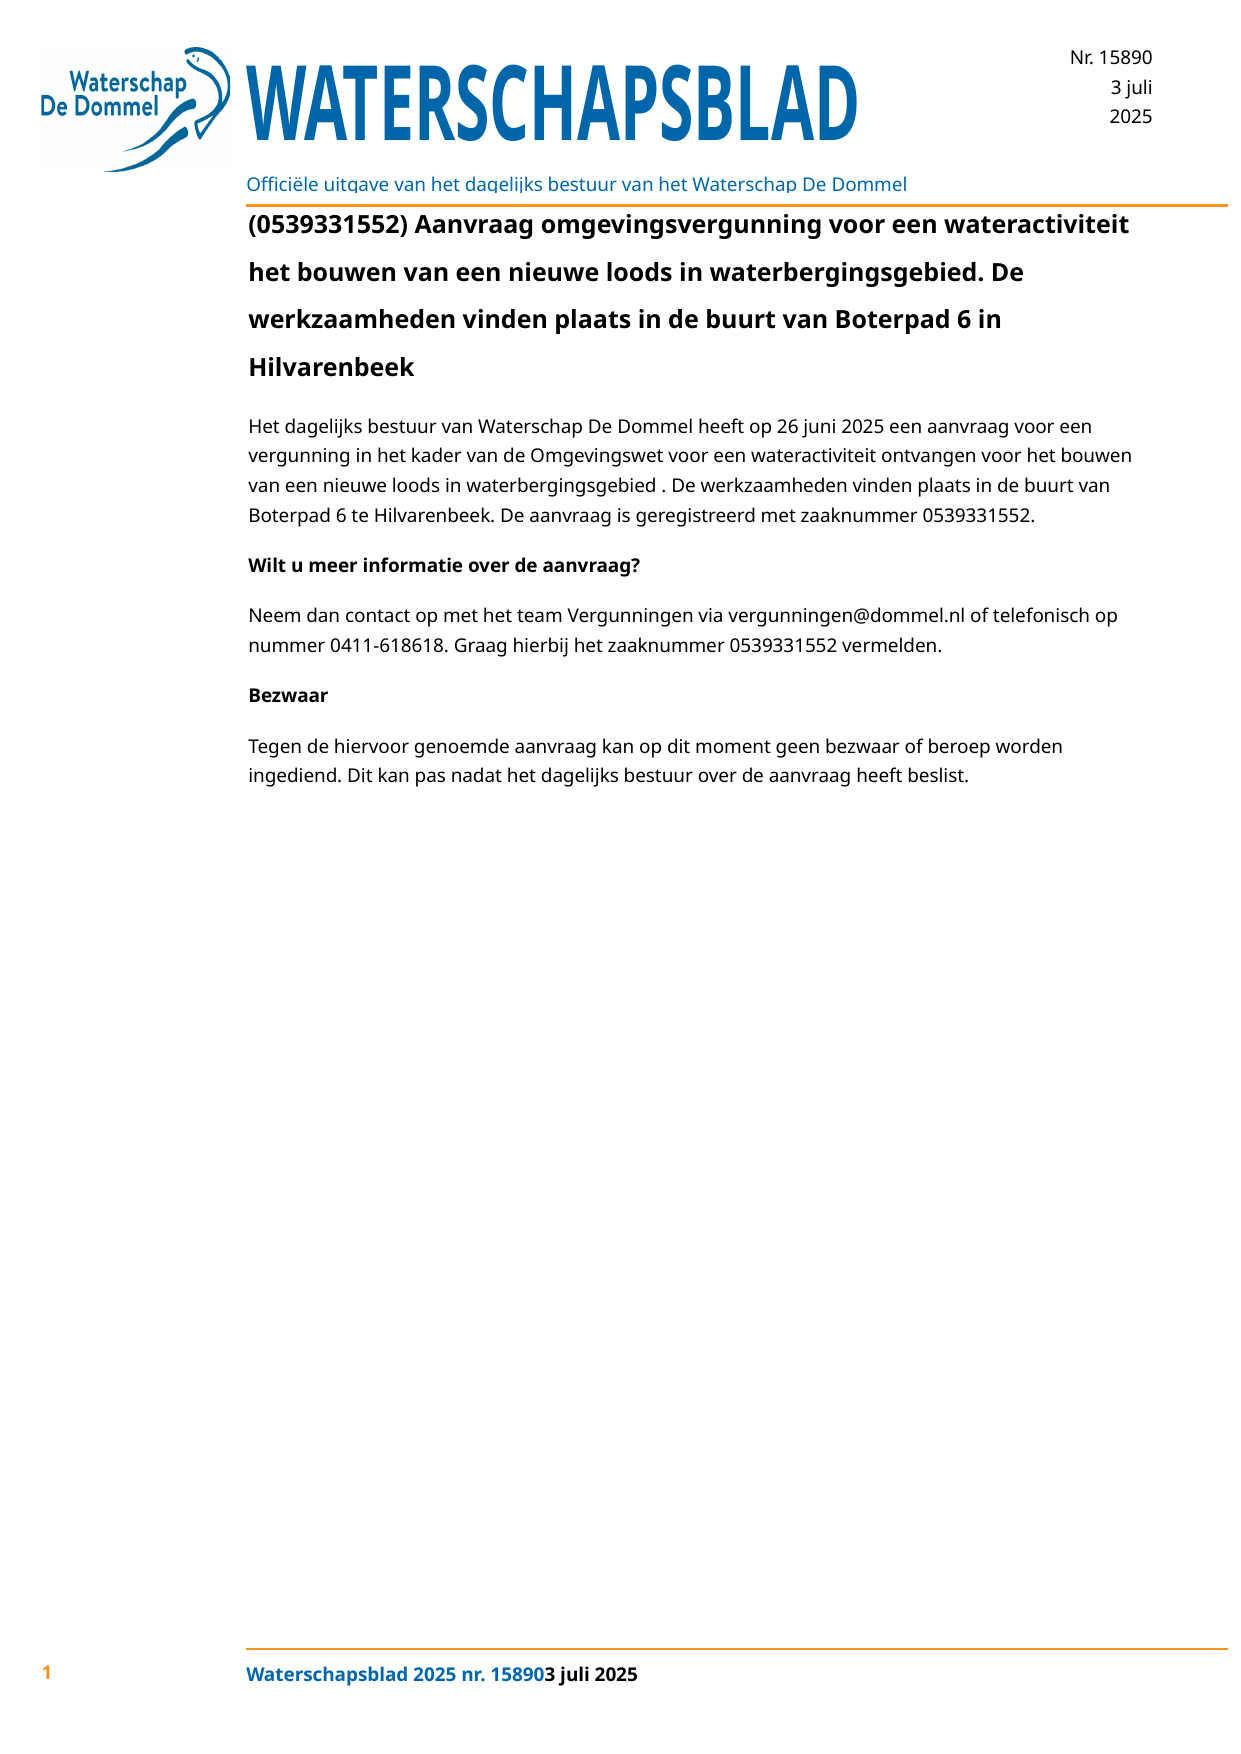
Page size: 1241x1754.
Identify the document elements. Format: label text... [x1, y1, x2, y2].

picture [45, 99, 51, 111]
picture [198, 118, 210, 131]
picture [204, 47, 231, 76]
text Tegen de hiervoor genoemde aanvraag kan op dit moment geen bezwaar of beroep worden ingediend. Dit kan pas nadat het dagelijks bestuur over de aanvraag heeft beslist. [248, 733, 1152, 788]
text Wilt u meer informatie over de aanvraag? [248, 552, 1152, 578]
text Het dagelijks bestuur van Waterschap De Dommel heeft op 26 juni 2025 een aanvraag voor een vergunning in het kader van de Omgevingswet voor een wateractiviteit ontvangen voor het bouwen van een nieuwe loods in waterbergingsgebied . De werkzaamheden vinden plaats in de buurt van Boterpad 6 te Hilvarenbeek. De aanvraag is geregistreerd met zaaknummer 0539331552. [248, 413, 1152, 528]
text (0539331552) Aanvraag omgevingsvergunning voor een wateractiviteit het bouwen van een nieuwe loods in waterbergingsgebied. De werkzaamheden vinden plaats in de buurt van Boterpad 6 in Hilvarenbeek [248, 207, 1152, 384]
text Bezwaar [248, 683, 1152, 708]
picture [41, 47, 231, 172]
text Neem dan contact op met het team Vergunningen via vergunningen@dommel.nl of telefonisch op nummer 0411-618618. Graag hierbij het zaaknummer 0539331552 vermelden. [248, 603, 1152, 658]
